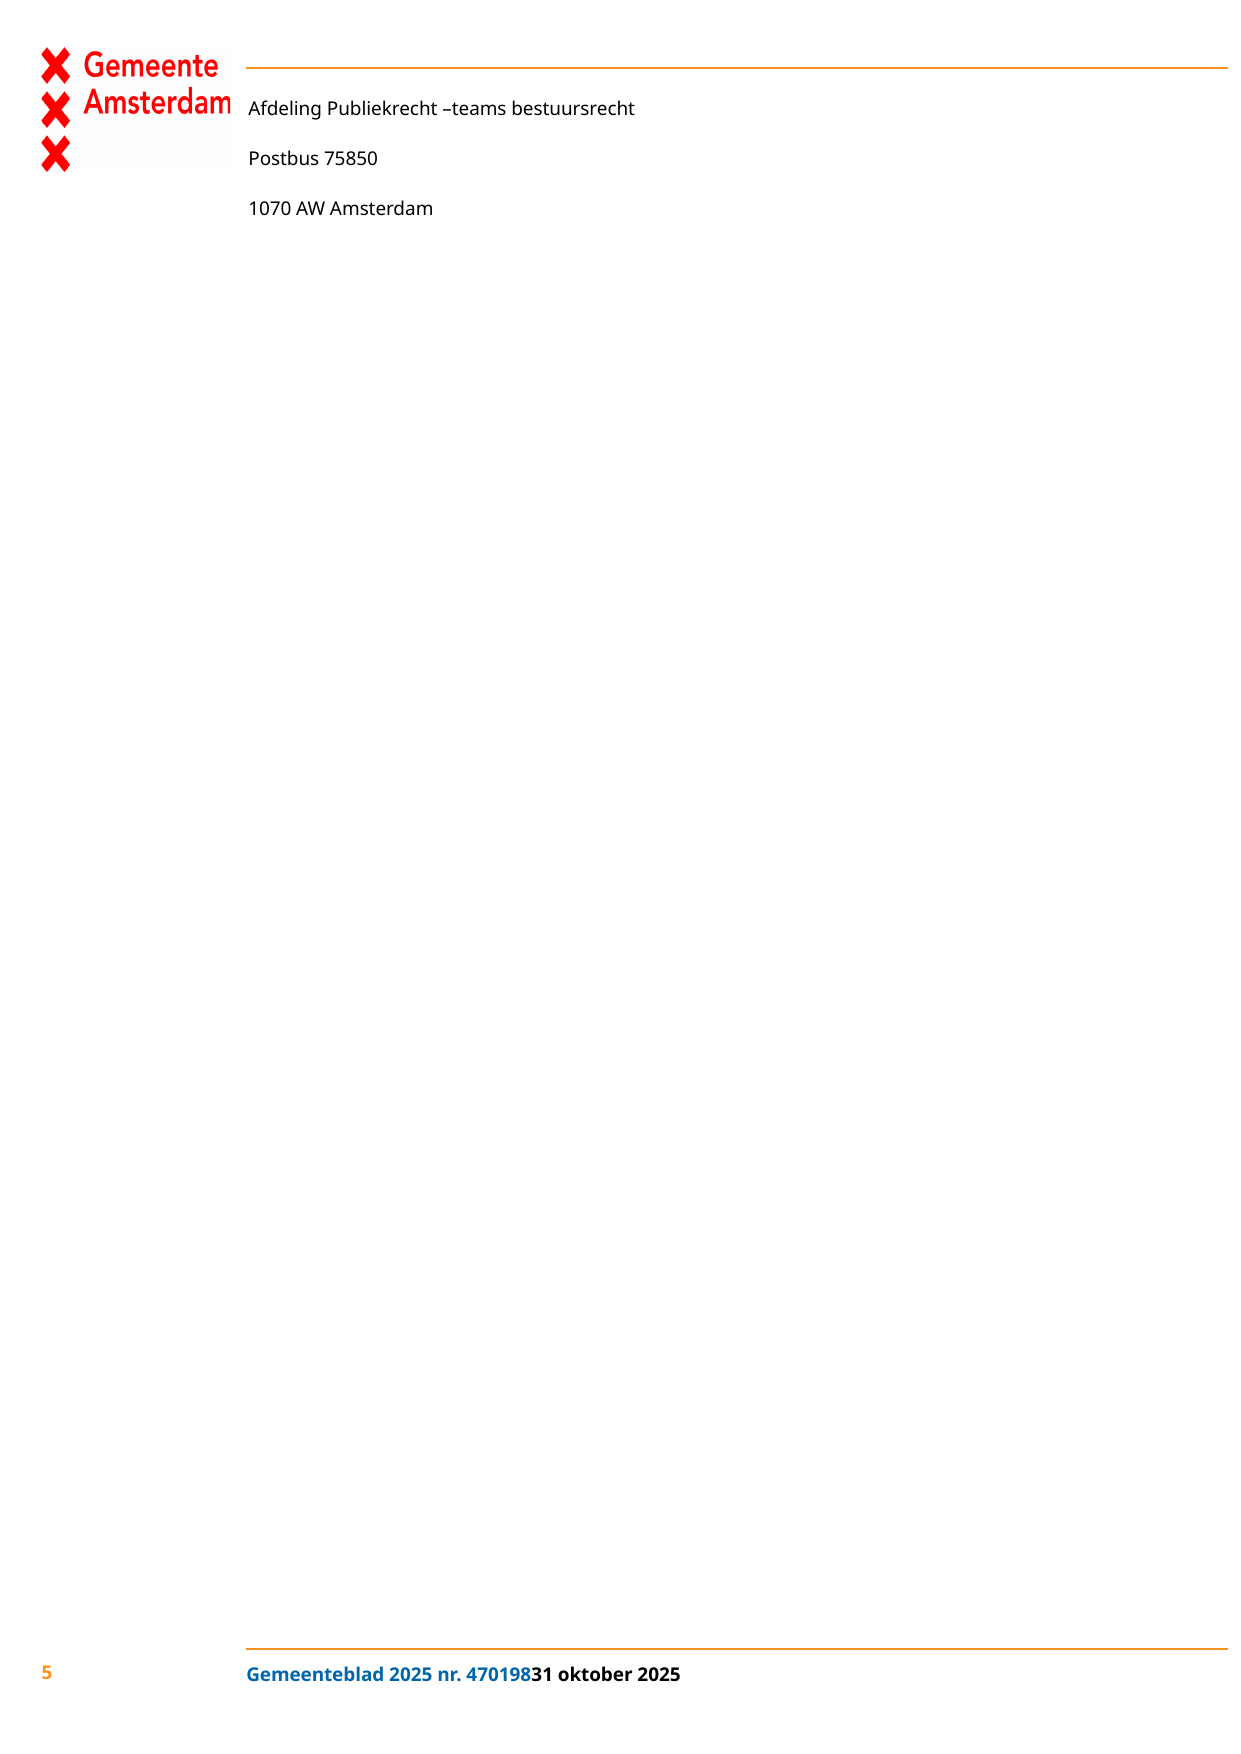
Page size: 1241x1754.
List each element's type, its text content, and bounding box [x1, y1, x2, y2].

picture [41, 47, 231, 172]
text 1070 AW Amsterdam [248, 196, 1152, 221]
text Postbus 75850 [248, 145, 1152, 171]
text Afdeling Publiekrecht –teams bestuursrecht [248, 95, 1152, 121]
